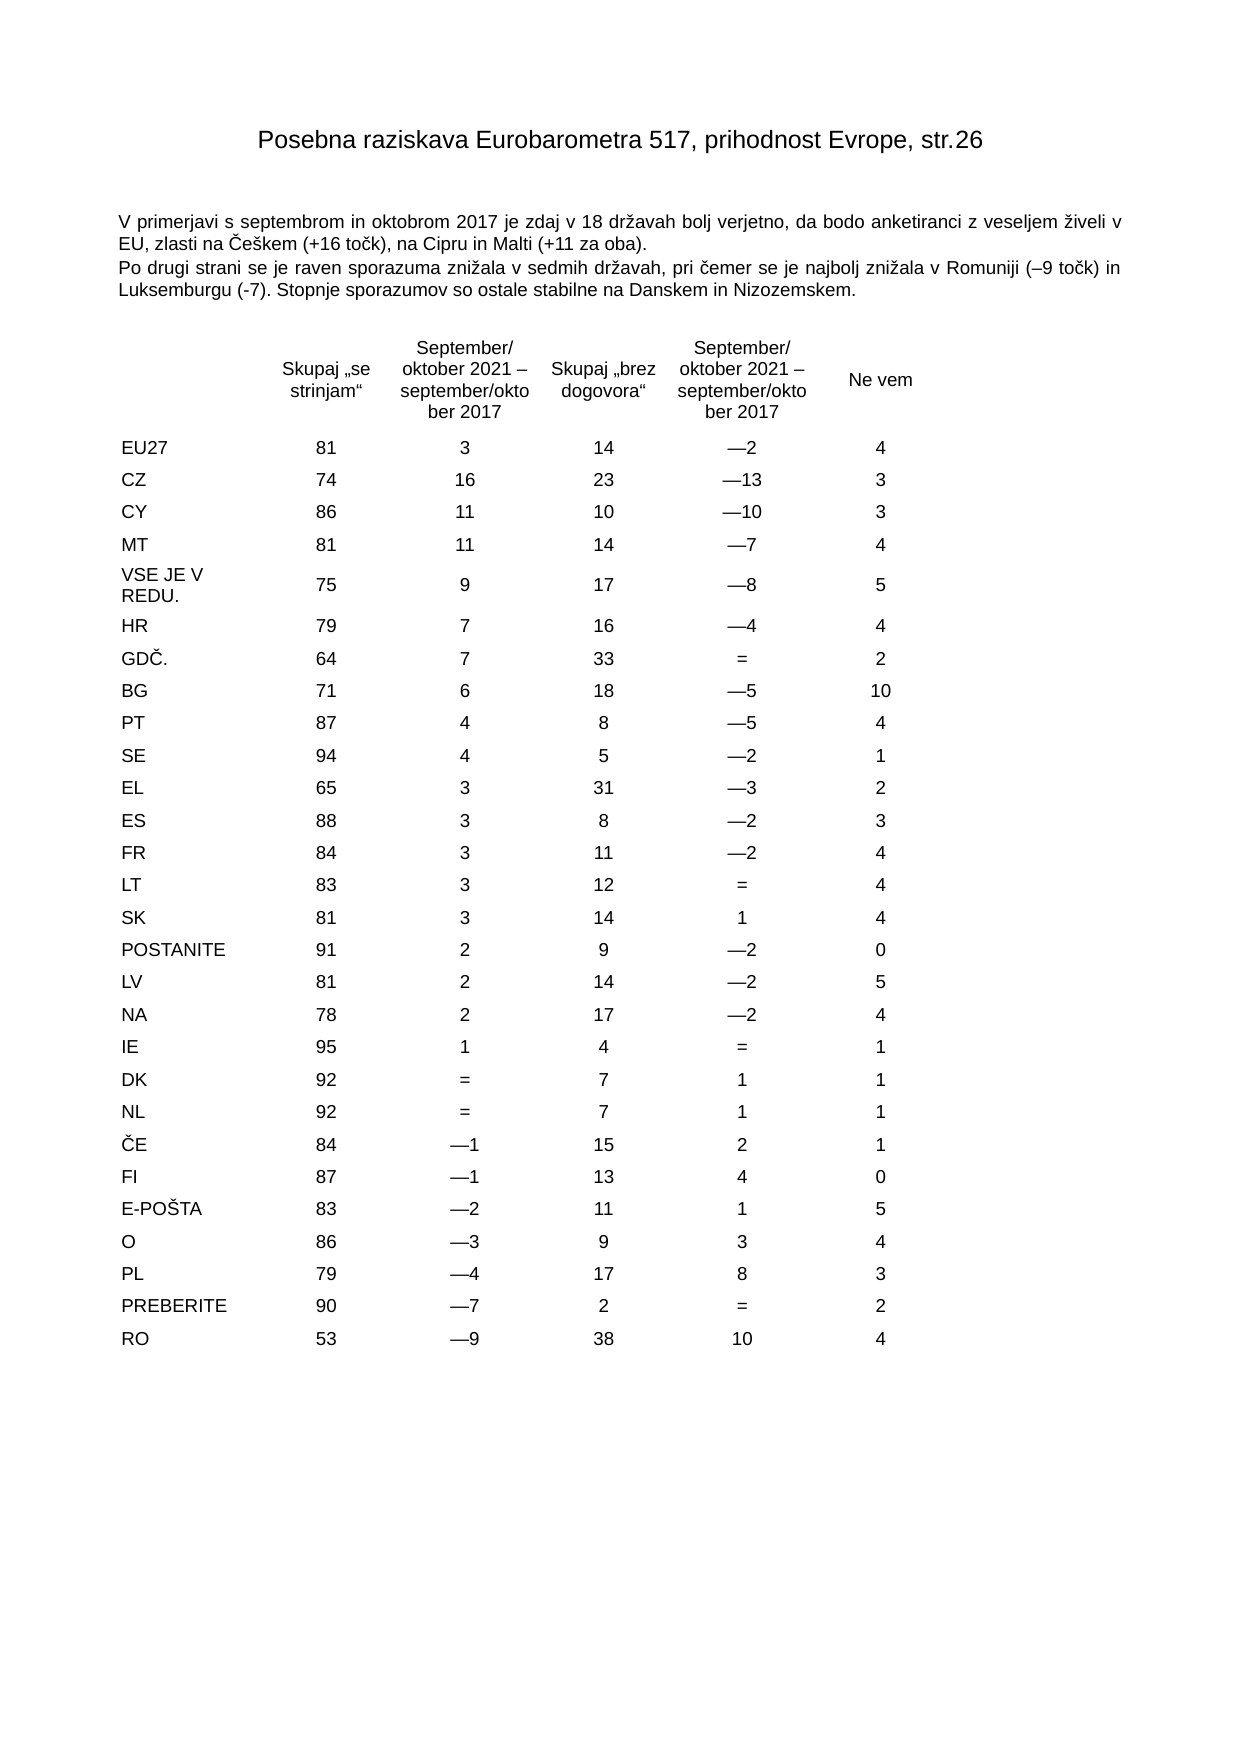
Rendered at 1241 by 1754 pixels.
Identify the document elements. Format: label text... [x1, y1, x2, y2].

table_cell 9 [534, 1225, 673, 1257]
table_cell 84 [257, 1128, 395, 1160]
table_cell 4 [673, 1160, 811, 1193]
table_cell = [673, 1031, 811, 1063]
table_cell 3 [811, 496, 950, 528]
table_cell 2 [811, 1290, 950, 1322]
table_cell BG [118, 674, 257, 707]
table_cell 4 [811, 431, 950, 463]
table_cell 10 [673, 1322, 811, 1355]
table_cell 0 [811, 934, 950, 966]
table_cell 2 [395, 934, 534, 966]
table_cell 14 [534, 528, 673, 561]
table_cell 79 [257, 610, 395, 642]
table_cell 81 [257, 431, 395, 463]
table_cell 4 [395, 739, 534, 772]
table_cell 8 [673, 1258, 811, 1290]
table_cell 1 [673, 1096, 811, 1128]
table_cell 1 [673, 1193, 811, 1225]
table_cell 11 [395, 496, 534, 528]
table_cell 4 [811, 528, 950, 561]
table_cell 3 [395, 836, 534, 869]
table_cell 78 [257, 998, 395, 1031]
table_cell 71 [257, 674, 395, 707]
table_cell —1 [395, 1160, 534, 1193]
table_cell 83 [257, 1193, 395, 1225]
table_cell 3 [811, 464, 950, 496]
table_cell 1 [811, 1128, 950, 1160]
table_cell 2 [395, 966, 534, 998]
table_cell 3 [395, 431, 534, 463]
table_cell —2 [673, 836, 811, 869]
table_cell —2 [395, 1193, 534, 1225]
table_cell 3 [395, 869, 534, 901]
table_header [118, 328, 257, 431]
table_cell EL [118, 772, 257, 804]
table_cell ČE [118, 1128, 257, 1160]
table_cell 88 [257, 804, 395, 836]
table_cell DK [118, 1063, 257, 1096]
table_cell 1 [673, 1063, 811, 1096]
table_cell —7 [673, 528, 811, 561]
table_cell LT [118, 869, 257, 901]
table_cell CZ [118, 464, 257, 496]
table_cell 64 [257, 642, 395, 674]
table_cell 2 [811, 642, 950, 674]
table_cell 81 [257, 528, 395, 561]
table_cell 4 [811, 707, 950, 739]
table_header Skupaj „se strinjam“ [257, 328, 395, 431]
table_cell —4 [395, 1258, 534, 1290]
table_cell PT [118, 707, 257, 739]
table_cell = [673, 869, 811, 901]
table_cell 15 [534, 1128, 673, 1160]
table_cell 4 [811, 1225, 950, 1257]
table_cell 11 [534, 1193, 673, 1225]
table_cell SE [118, 739, 257, 772]
table_cell 79 [257, 1258, 395, 1290]
table_cell 2 [673, 1128, 811, 1160]
table_cell 1 [811, 1031, 950, 1063]
table_cell 11 [534, 836, 673, 869]
table_cell O [118, 1225, 257, 1257]
table_cell 4 [811, 836, 950, 869]
table_cell 5 [811, 1193, 950, 1225]
table_cell 9 [534, 934, 673, 966]
table_cell 8 [534, 804, 673, 836]
table_cell 33 [534, 642, 673, 674]
table_cell —1 [395, 1128, 534, 1160]
table_header Skupaj „brez dogovora“ [534, 328, 673, 431]
table_cell —5 [673, 674, 811, 707]
table_cell 83 [257, 869, 395, 901]
table_cell 3 [673, 1225, 811, 1257]
table_cell 3 [811, 804, 950, 836]
table_cell 84 [257, 836, 395, 869]
text Po drugi strani se je raven sporazuma znižala v sedmih državah, pri čemer se je najbolj znižala v Romuniji (–9 točk) in Luksemburgu (-7). Stopnje sporazumov so ostale stabilne na Danskem in Nizozemskem. [118, 257, 1122, 300]
table_cell HR [118, 610, 257, 642]
table_cell 2 [395, 998, 534, 1031]
table_cell VSE JE V REDU. [118, 561, 257, 609]
table_cell 8 [534, 707, 673, 739]
table_cell 18 [534, 674, 673, 707]
table_cell 2 [534, 1290, 673, 1322]
table_cell 3 [811, 1258, 950, 1290]
table_cell 4 [534, 1031, 673, 1063]
table_cell 4 [395, 707, 534, 739]
table_cell 38 [534, 1322, 673, 1355]
table_cell 5 [811, 966, 950, 998]
table_cell 17 [534, 998, 673, 1031]
table_cell 23 [534, 464, 673, 496]
table_cell EU27 [118, 431, 257, 463]
table_cell 1 [811, 739, 950, 772]
table_cell 4 [811, 998, 950, 1031]
table_cell = [673, 642, 811, 674]
table_cell 65 [257, 772, 395, 804]
table_header September/oktober 2021 – september/oktober 2017 [395, 328, 534, 431]
table_cell —8 [673, 561, 811, 609]
table_cell MT [118, 528, 257, 561]
table_header Ne vem [811, 328, 950, 431]
table_cell 91 [257, 934, 395, 966]
table_cell 92 [257, 1063, 395, 1096]
table_cell CY [118, 496, 257, 528]
table_cell 7 [534, 1063, 673, 1096]
table_cell 9 [395, 561, 534, 609]
table_cell PREBERITE [118, 1290, 257, 1322]
table_cell 17 [534, 1258, 673, 1290]
table_cell —2 [673, 934, 811, 966]
table_cell 14 [534, 431, 673, 463]
table_cell 5 [811, 561, 950, 609]
table_cell —3 [395, 1225, 534, 1257]
table_cell 1 [811, 1096, 950, 1128]
table_cell 10 [811, 674, 950, 707]
table_cell 12 [534, 869, 673, 901]
table_cell 75 [257, 561, 395, 609]
table_cell 16 [534, 610, 673, 642]
table_cell 3 [395, 804, 534, 836]
table_cell 13 [534, 1160, 673, 1193]
table_cell 14 [534, 901, 673, 933]
table_cell FR [118, 836, 257, 869]
table_cell —7 [395, 1290, 534, 1322]
table_cell 4 [811, 610, 950, 642]
table_cell SK [118, 901, 257, 933]
table_cell NA [118, 998, 257, 1031]
table_cell IE [118, 1031, 257, 1063]
table_cell 14 [534, 966, 673, 998]
table_header September/oktober 2021 – september/oktober 2017 [673, 328, 811, 431]
table_cell LV [118, 966, 257, 998]
table_cell = [395, 1096, 534, 1128]
table_cell PL [118, 1258, 257, 1290]
table_cell 4 [811, 901, 950, 933]
table_cell POSTANITE [118, 934, 257, 966]
table_cell 31 [534, 772, 673, 804]
table_cell 86 [257, 1225, 395, 1257]
table_cell 3 [395, 901, 534, 933]
table_cell —2 [673, 739, 811, 772]
table_cell 17 [534, 561, 673, 609]
table_cell 87 [257, 707, 395, 739]
table_cell 81 [257, 966, 395, 998]
table_cell FI [118, 1160, 257, 1193]
table_cell 7 [395, 642, 534, 674]
table_cell 53 [257, 1322, 395, 1355]
table_cell NL [118, 1096, 257, 1128]
table_cell 95 [257, 1031, 395, 1063]
table_cell 87 [257, 1160, 395, 1193]
table_cell —2 [673, 998, 811, 1031]
table_cell 81 [257, 901, 395, 933]
table_cell = [673, 1290, 811, 1322]
table_cell 94 [257, 739, 395, 772]
table_cell 74 [257, 464, 395, 496]
table_cell 16 [395, 464, 534, 496]
table_cell —9 [395, 1322, 534, 1355]
table_cell 1 [811, 1063, 950, 1096]
table_cell —2 [673, 966, 811, 998]
table_cell GDČ. [118, 642, 257, 674]
table_cell 10 [534, 496, 673, 528]
table_cell 4 [811, 869, 950, 901]
table_cell 0 [811, 1160, 950, 1193]
table_cell 92 [257, 1096, 395, 1128]
table_cell 7 [534, 1096, 673, 1128]
text V primerjavi s septembrom in oktobrom 2017 je zdaj v 18 državah bolj verjetno, da bodo anketiranci z veseljem živeli v EU, zlasti na Češkem (+16 točk), na Cipru in Malti (+11 za oba). [118, 211, 1122, 254]
table_cell —5 [673, 707, 811, 739]
table_cell = [395, 1063, 534, 1096]
table_cell 11 [395, 528, 534, 561]
table_cell 5 [534, 739, 673, 772]
table_cell 2 [811, 772, 950, 804]
table_cell 7 [395, 610, 534, 642]
table_cell —10 [673, 496, 811, 528]
table_cell 86 [257, 496, 395, 528]
table_cell 3 [395, 772, 534, 804]
table_cell —4 [673, 610, 811, 642]
table_cell —3 [673, 772, 811, 804]
table_cell —2 [673, 431, 811, 463]
table_cell 90 [257, 1290, 395, 1322]
table_cell ES [118, 804, 257, 836]
table_cell 4 [811, 1322, 950, 1355]
table_cell E-POŠTA [118, 1193, 257, 1225]
table_cell 6 [395, 674, 534, 707]
table_cell —13 [673, 464, 811, 496]
table_cell 1 [395, 1031, 534, 1063]
table_cell 1 [673, 901, 811, 933]
table_cell RO [118, 1322, 257, 1355]
table_cell —2 [673, 804, 811, 836]
